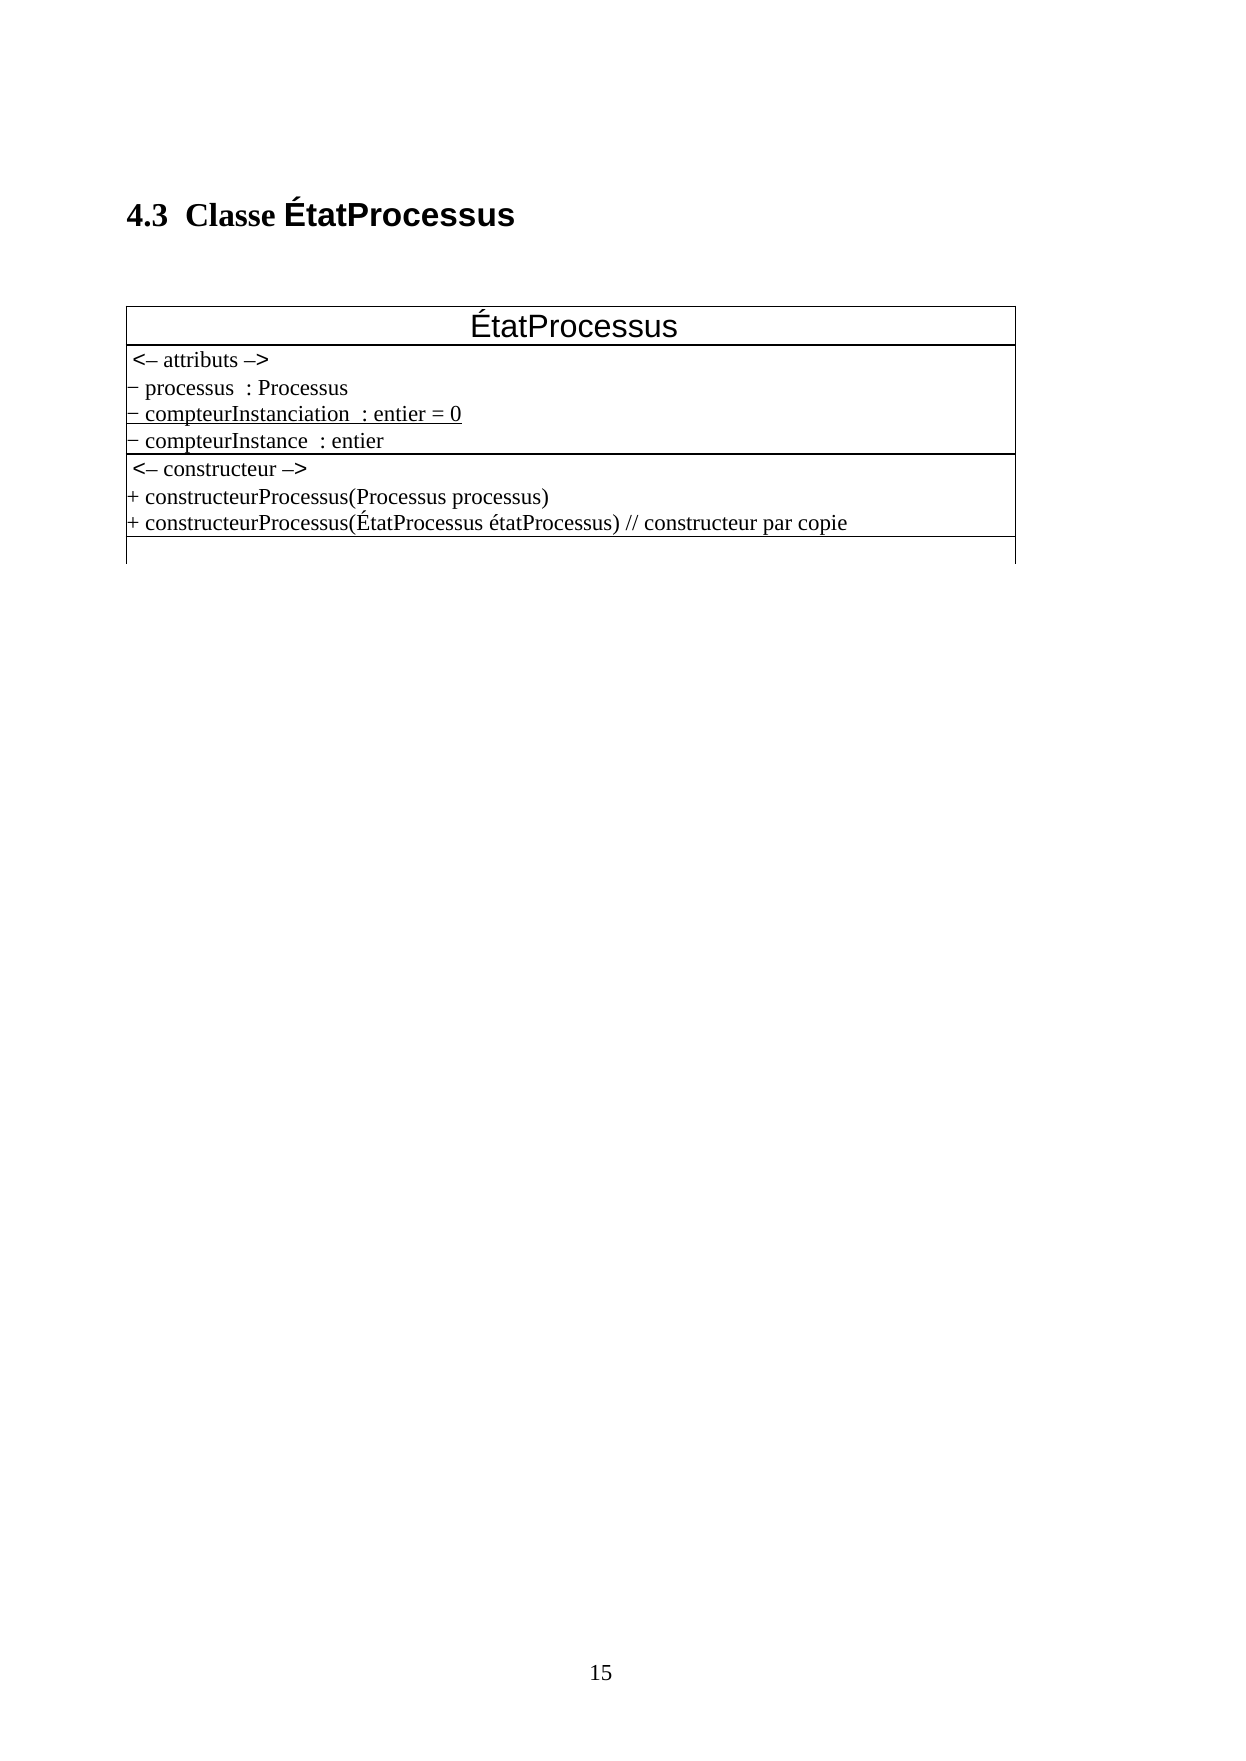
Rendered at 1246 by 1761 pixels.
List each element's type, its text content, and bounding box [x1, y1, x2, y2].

table_cell <– attributs –> [127, 346, 1015, 374]
subtitle 4.3 Classe ÉtatProcessus [126, 195, 1075, 234]
table_header ÉtatProcessus [127, 307, 1015, 344]
table_cell [127, 537, 1015, 563]
table_cell + constructeurProcessus(Processus processus) [127, 483, 1015, 509]
table_cell − compteurInstance : entier [127, 427, 1015, 453]
table_cell <– constructeur –> [127, 455, 1015, 483]
table_cell + constructeurProcessus(ÉtatProcessus étatProcessus) // constructeur par copie [127, 509, 1015, 536]
table_cell − compteurInstanciation : entier = 0 [127, 400, 1015, 427]
table_cell − processus : Processus [127, 374, 1015, 400]
